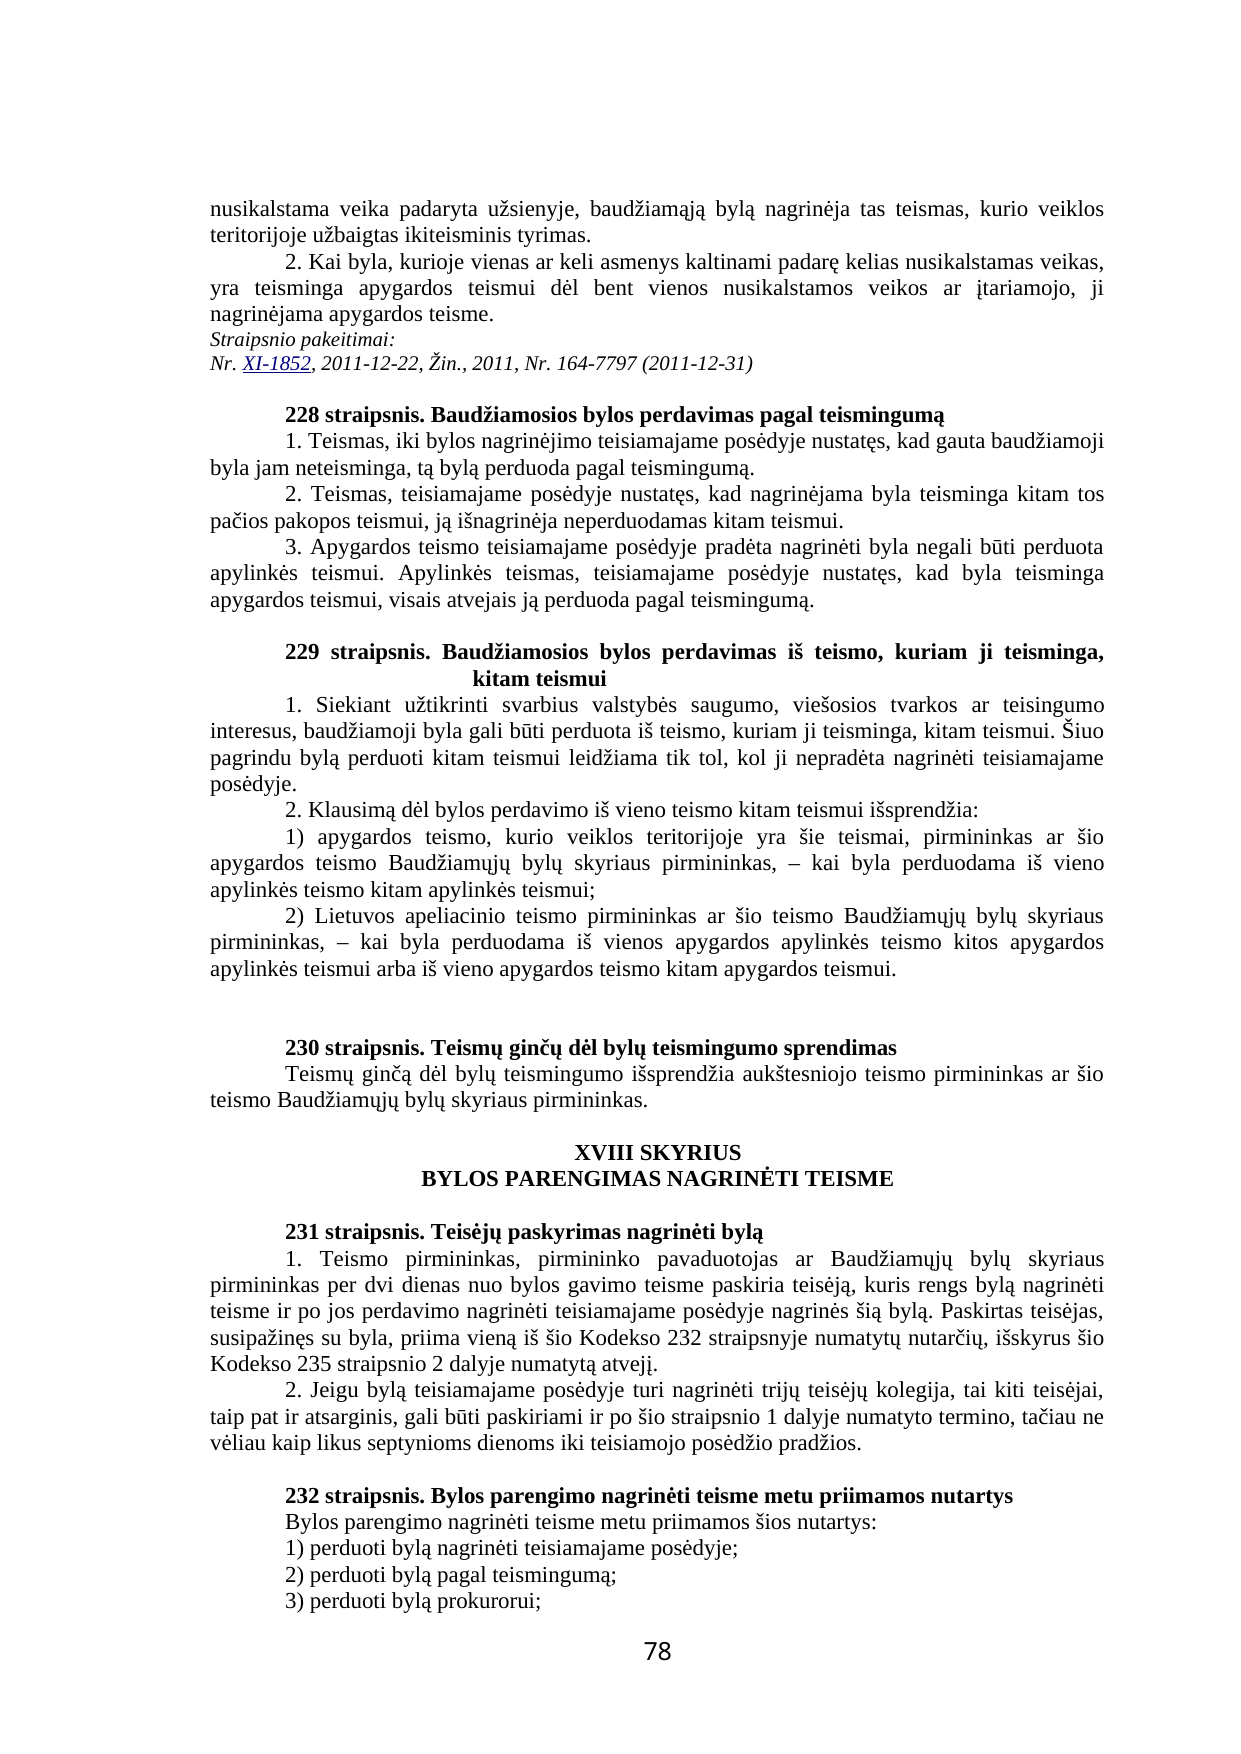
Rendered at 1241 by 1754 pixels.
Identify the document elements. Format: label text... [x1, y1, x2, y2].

text 229 straipsnis. Baudžiamosios bylos perdavimas iš teismo, kuriam ji teisminga, kitam teismui [285, 638, 1106, 691]
text 2. Jeigu bylą teisiamajame posėdyje turi nagrinėti trijų teisėjų kolegija, tai kiti teisėjai, taip pat ir atsarginis, gali būti paskiriami ir po šio straipsnio 1 dalyje numatyto termino, tačiau ne vėliau kaip likus septynioms dienoms iki teisiamojo posėdžio pradžios. [210, 1376, 1106, 1455]
text 230 straipsnis. Teismų ginčų dėl bylų teismingumo sprendimas [210, 1034, 1106, 1060]
text 231 straipsnis. Teisėjų paskyrimas nagrinėti bylą [210, 1218, 1106, 1244]
text 1. Siekiant užtikrinti svarbius valstybės saugumo, viešosios tvarkos ar teisingumo interesus, baudžiamoji byla gali būti perduota iš teismo, kuriam ji teisminga, kitam teismui. Šiuo pagrindu bylą perduoti kitam teismui leidžiama tik tol, kol ji nepradėta nagrinėti teisiamajame posėdyje. [210, 691, 1106, 797]
text 2. Kai byla, kurioje vienas ar keli asmenys kaltinami padarę kelias nusikalstamas veikas, yra teisminga apygardos teismui dėl bent vienos nusikalstamos veikos ar įtariamojo, ji nagrinėjama apygardos teisme. [210, 248, 1106, 327]
text Teismų ginčą dėl bylų teismingumo išsprendžia aukštesniojo teismo pirmininkas ar šio teismo Baudžiamųjų bylų skyriaus pirmininkas. [210, 1060, 1106, 1113]
text 1. Teismas, iki bylos nagrinėjimo teisiamajame posėdyje nustatęs, kad gauta baudžiamoji byla jam neteisminga, tą bylą perduoda pagal teismingumą. [210, 428, 1106, 480]
text 232 straipsnis. Bylos parengimo nagrinėti teisme metu priimamos nutartys [210, 1482, 1106, 1508]
text 2. Klausimą dėl bylos perdavimo iš vieno teismo kitam teismui išsprendžia: [210, 797, 1106, 823]
text Nr. XI-1852, 2011-12-22, Žin., 2011, Nr. 164-7797 (2011-12-31) [210, 351, 1106, 375]
text 2) Lietuvos apeliacinio teismo pirmininkas ar šio teismo Baudžiamųjų bylų skyriaus pirmininkas, – kai byla perduodama iš vienos apygardos apylinkės teismo kitos apygardos apylinkės teismui arba iš vieno apygardos teismo kitam apygardos teismui. [210, 902, 1106, 981]
text 1. Teismo pirmininkas, pirmininko pavaduotojas ar Baudžiamųjų bylų skyriaus pirmininkas per dvi dienas nuo bylos gavimo teisme paskiria teisėją, kuris rengs bylą nagrinėti teisme ir po jos perdavimo nagrinėti teisiamajame posėdyje nagrinės šią bylą. Paskirtas teisėjas, susipažinęs su byla, priima vieną iš šio Kodekso 232 straipsnyje numatytų nutarčių, išskyrus šio Kodekso 235 straipsnio 2 dalyje numatytą atvejį. [210, 1244, 1106, 1376]
text 1) apygardos teismo, kurio veiklos teritorijoje yra šie teismai, pirmininkas ar šio apygardos teismo Baudžiamųjų bylų skyriaus pirmininkas, – kai byla perduodama iš vieno apylinkės teismo kitam apylinkės teismui; [210, 823, 1106, 902]
text Straipsnio pakeitimai: [210, 327, 1106, 351]
text 2. Teismas, teisiamajame posėdyje nustatęs, kad nagrinėjama byla teisminga kitam tos pačios pakopos teismui, ją išnagrinėja neperduodamas kitam teismui. [210, 480, 1106, 533]
text 1) perduoti bylą nagrinėti teisiamajame posėdyje; [210, 1534, 1106, 1561]
text 3. Apygardos teismo teisiamajame posėdyje pradėta nagrinėti byla negali būti perduota apylinkės teismui. Apylinkės teismas, teisiamajame posėdyje nustatęs, kad byla teisminga apygardos teismui, visais atvejais ją perduoda pagal teismingumą. [210, 533, 1106, 612]
text Bylos parengimas nagrinėti teisme [210, 1166, 1106, 1192]
text 3) perduoti bylą prokurorui; [210, 1587, 1106, 1613]
text Bylos parengimo nagrinėti teisme metu priimamos šios nutartys: [210, 1508, 1106, 1534]
text 228 straipsnis. Baudžiamosios bylos perdavimas pagal teismingumą [210, 401, 1106, 428]
subtitle XVIII skyrius [210, 1139, 1106, 1166]
text 2) perduoti bylą pagal teismingumą; [210, 1561, 1106, 1587]
text nusikalstama veika padaryta užsienyje, baudžiamąją bylą nagrinėja tas teismas, kurio veiklos teritorijoje užbaigtas ikiteisminis tyrimas. [210, 195, 1106, 248]
